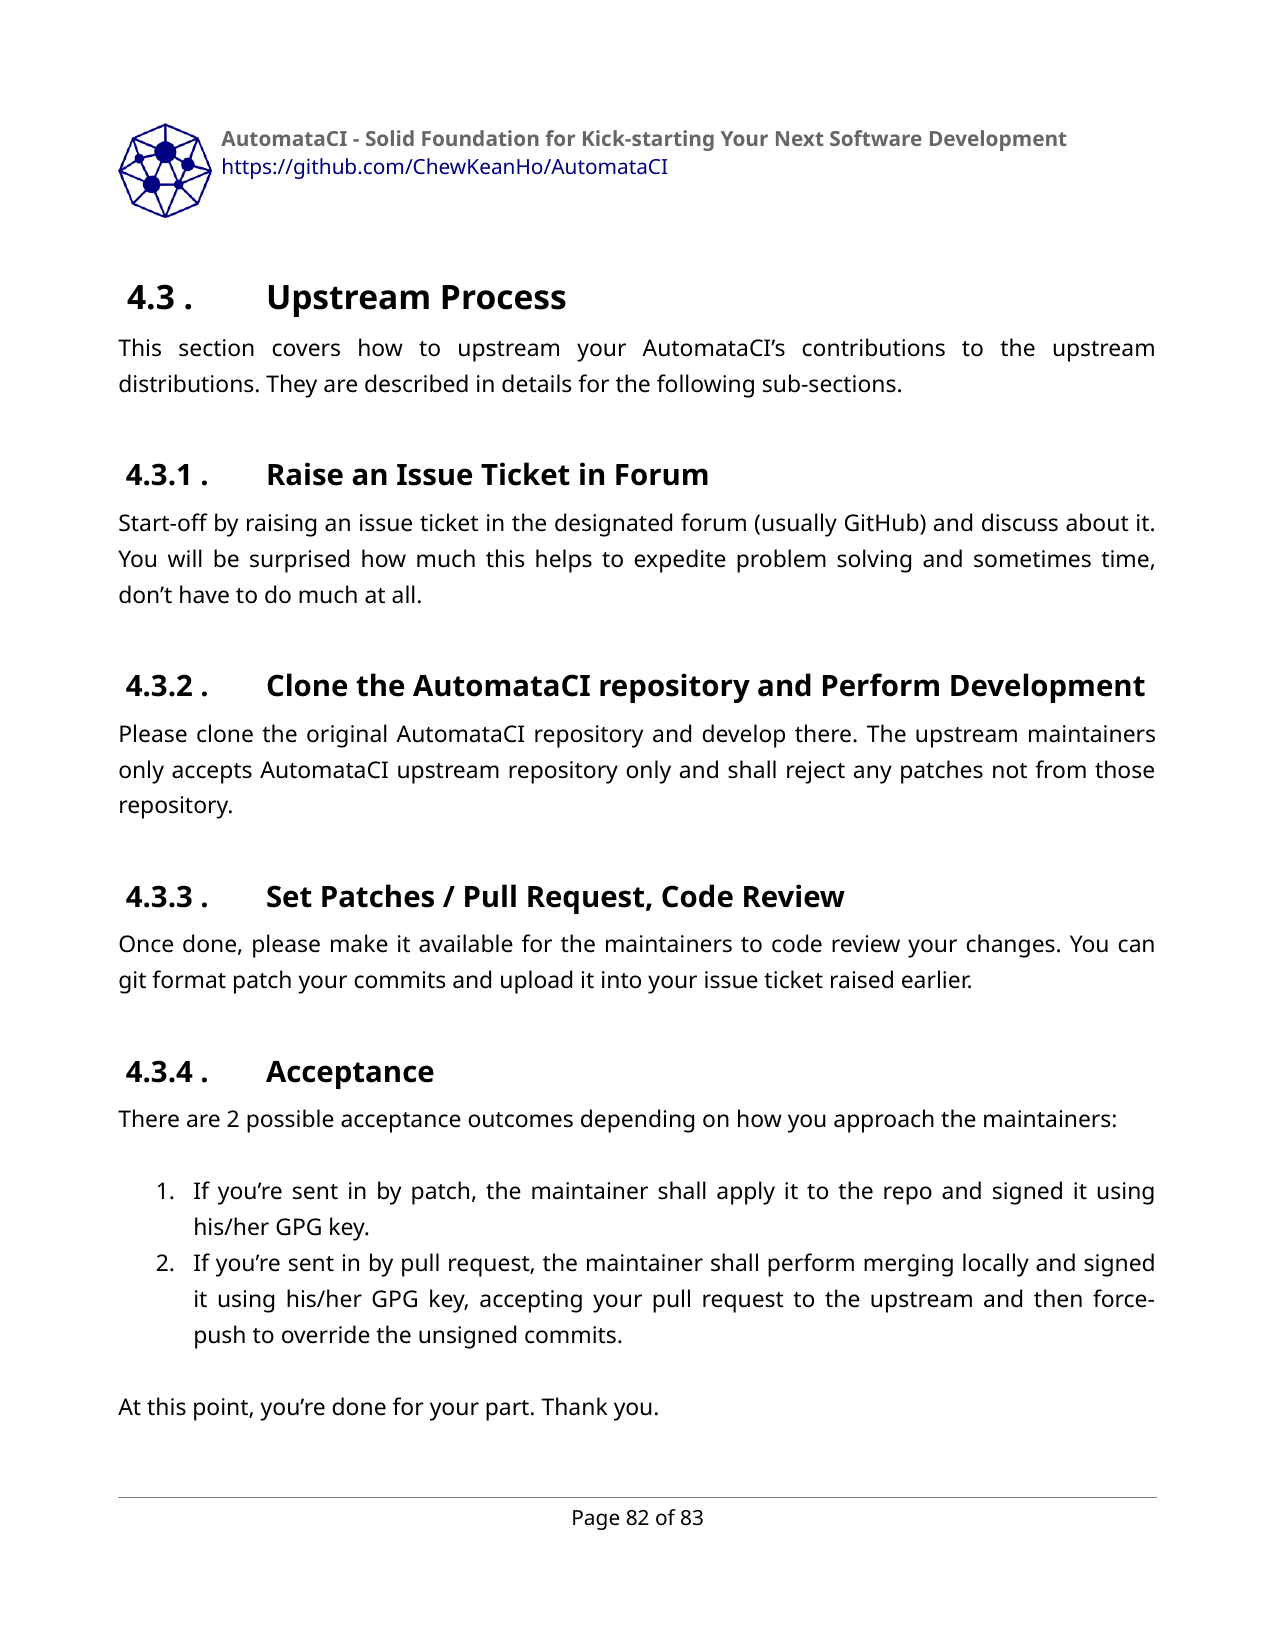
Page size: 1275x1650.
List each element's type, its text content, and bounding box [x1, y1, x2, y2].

text This section covers how to upstream your AutomataCI’s contributions to the upstream distributions. They are described in details for the following sub-sections. [118, 332, 1157, 399]
picture [118, 123, 212, 218]
subtitle Acceptance [118, 1051, 1157, 1091]
list If you’re sent in by patch, the maintainer shall apply it to the repo and signed it using his/her GPG key. [156, 1175, 1157, 1242]
list If you’re sent in by pull request, the maintainer shall perform merging locally and signed it using his/her GPG key, accepting your pull request to the upstream and then force-push to override the unsigned commits. [156, 1247, 1157, 1350]
text Once done, please make it available for the maintainers to code review your changes. You can git format patch your commits and upload it into your issue ticket raised earlier. [118, 928, 1157, 996]
subtitle Set Patches / Pull Request, Code Review [118, 876, 1157, 916]
subtitle Upstream Process [118, 274, 1157, 319]
text There are 2 possible acceptance outcomes depending on how you approach the maintainers: [118, 1103, 1157, 1134]
subtitle Raise an Issue Ticket in Forum [118, 454, 1157, 494]
subtitle Clone the AutomataCI repository and Perform Development [118, 665, 1157, 705]
text Start-off by raising an issue ticket in the designated forum (usually GitHub) and discuss about it. You will be surprised how much this helps to expedite problem solving and sometimes time, don’t have to do much at all. [118, 507, 1157, 610]
text At this point, you’re done for your part. Thank you. [118, 1391, 1157, 1422]
text Please clone the original AutomataCI repository and develop there. The upstream maintainers only accepts AutomataCI upstream repository only and shall reject any patches not from those repository. [118, 718, 1157, 821]
